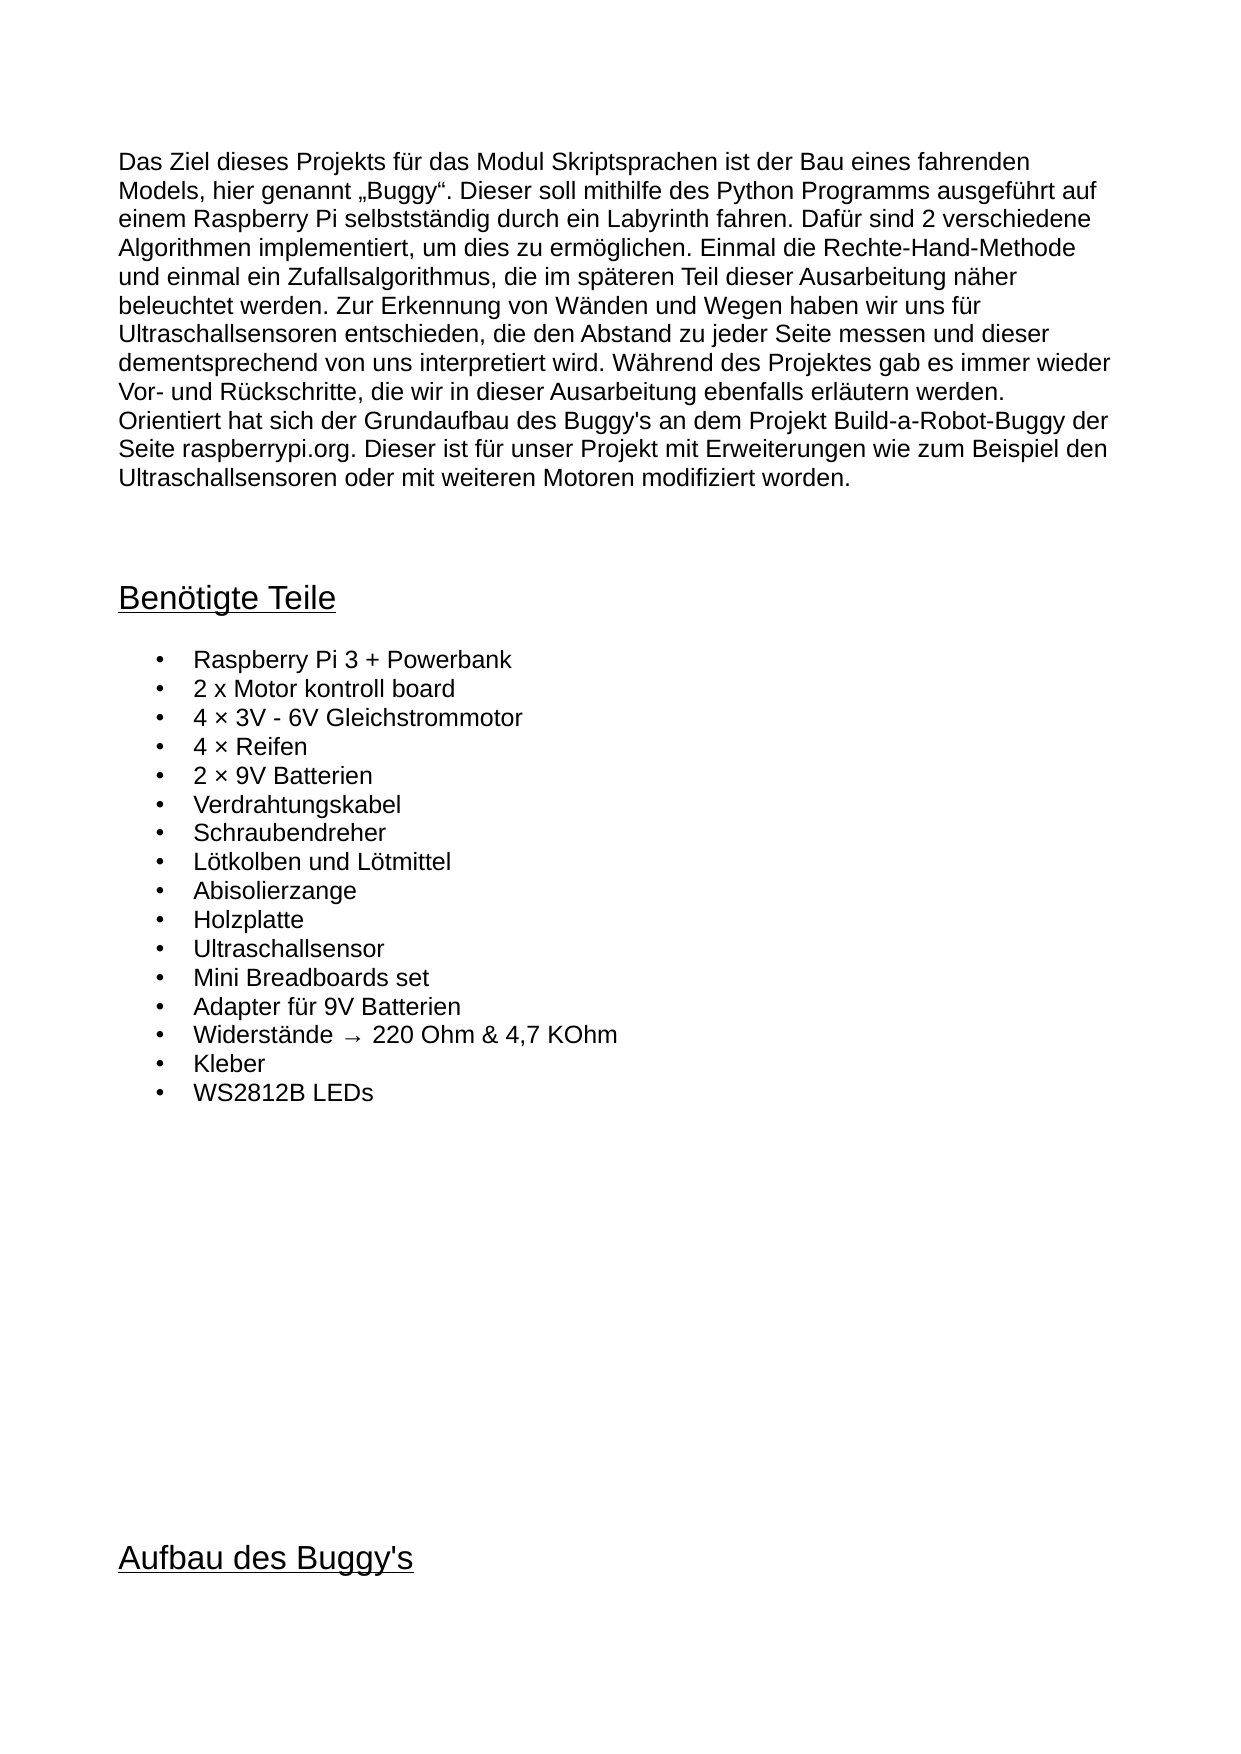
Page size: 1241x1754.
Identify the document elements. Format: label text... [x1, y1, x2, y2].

list WS2812B LEDs [156, 1078, 1122, 1107]
list Verdrahtungskabel [156, 789, 1122, 818]
list Mini Breadboards set [156, 963, 1122, 992]
list Abisolierzange [156, 876, 1122, 905]
text Benötigte Teile [118, 578, 1122, 617]
text Das Ziel dieses Projekts für das Modul Skriptsprachen ist der Bau eines fahrenden Models, hier genannt „Buggy“. Dieser soll mithilfe des Python Programms ausgeführt auf einem Raspberry Pi selbstständig durch ein Labyrinth fahren. Dafür sind 2 verschiedene Algorithmen implementiert, um dies zu ermöglichen. Einmal die Rechte-Hand-Methode und einmal ein Zufallsalgorithmus, die im späteren Teil dieser Ausarbeitung näher beleuchtet werden. Zur Erkennung von Wänden und Wegen haben wir uns für Ultraschallsensoren entschieden, die den Abstand zu jeder Seite messen und dieser dementsprechend von uns interpretiert wird. Während des Projektes gab es immer wieder Vor- und Rückschritte, die wir in dieser Ausarbeitung ebenfalls erläutern werden. [118, 147, 1122, 406]
list 2 x Motor kontroll board [156, 674, 1122, 703]
list Lötkolben und Lötmittel [156, 847, 1122, 876]
list Schraubendreher [156, 818, 1122, 847]
text Orientiert hat sich der Grundaufbau des Buggy's an dem Projekt Build-a-Robot-Buggy der Seite raspberrypi.org. Dieser ist für unser Projekt mit Erweiterungen wie zum Beispiel den Ultraschallsensoren oder mit weiteren Motoren modifiziert worden. [118, 406, 1122, 492]
list Raspberry Pi 3 + Powerbank [156, 645, 1122, 674]
list 4 × Reifen [156, 732, 1122, 761]
list Ultraschallsensor [156, 934, 1122, 963]
list 2 × 9V Batterien [156, 761, 1122, 789]
text Aufbau des Buggy's [118, 1538, 1122, 1577]
list Widerstände → 220 Ohm & 4,7 KOhm [156, 1020, 1122, 1049]
list Kleber [156, 1049, 1122, 1078]
list 4 × 3V - 6V Gleichstrommotor [156, 703, 1122, 732]
list Holzplatte [156, 905, 1122, 934]
list Adapter für 9V Batterien [156, 992, 1122, 1020]
